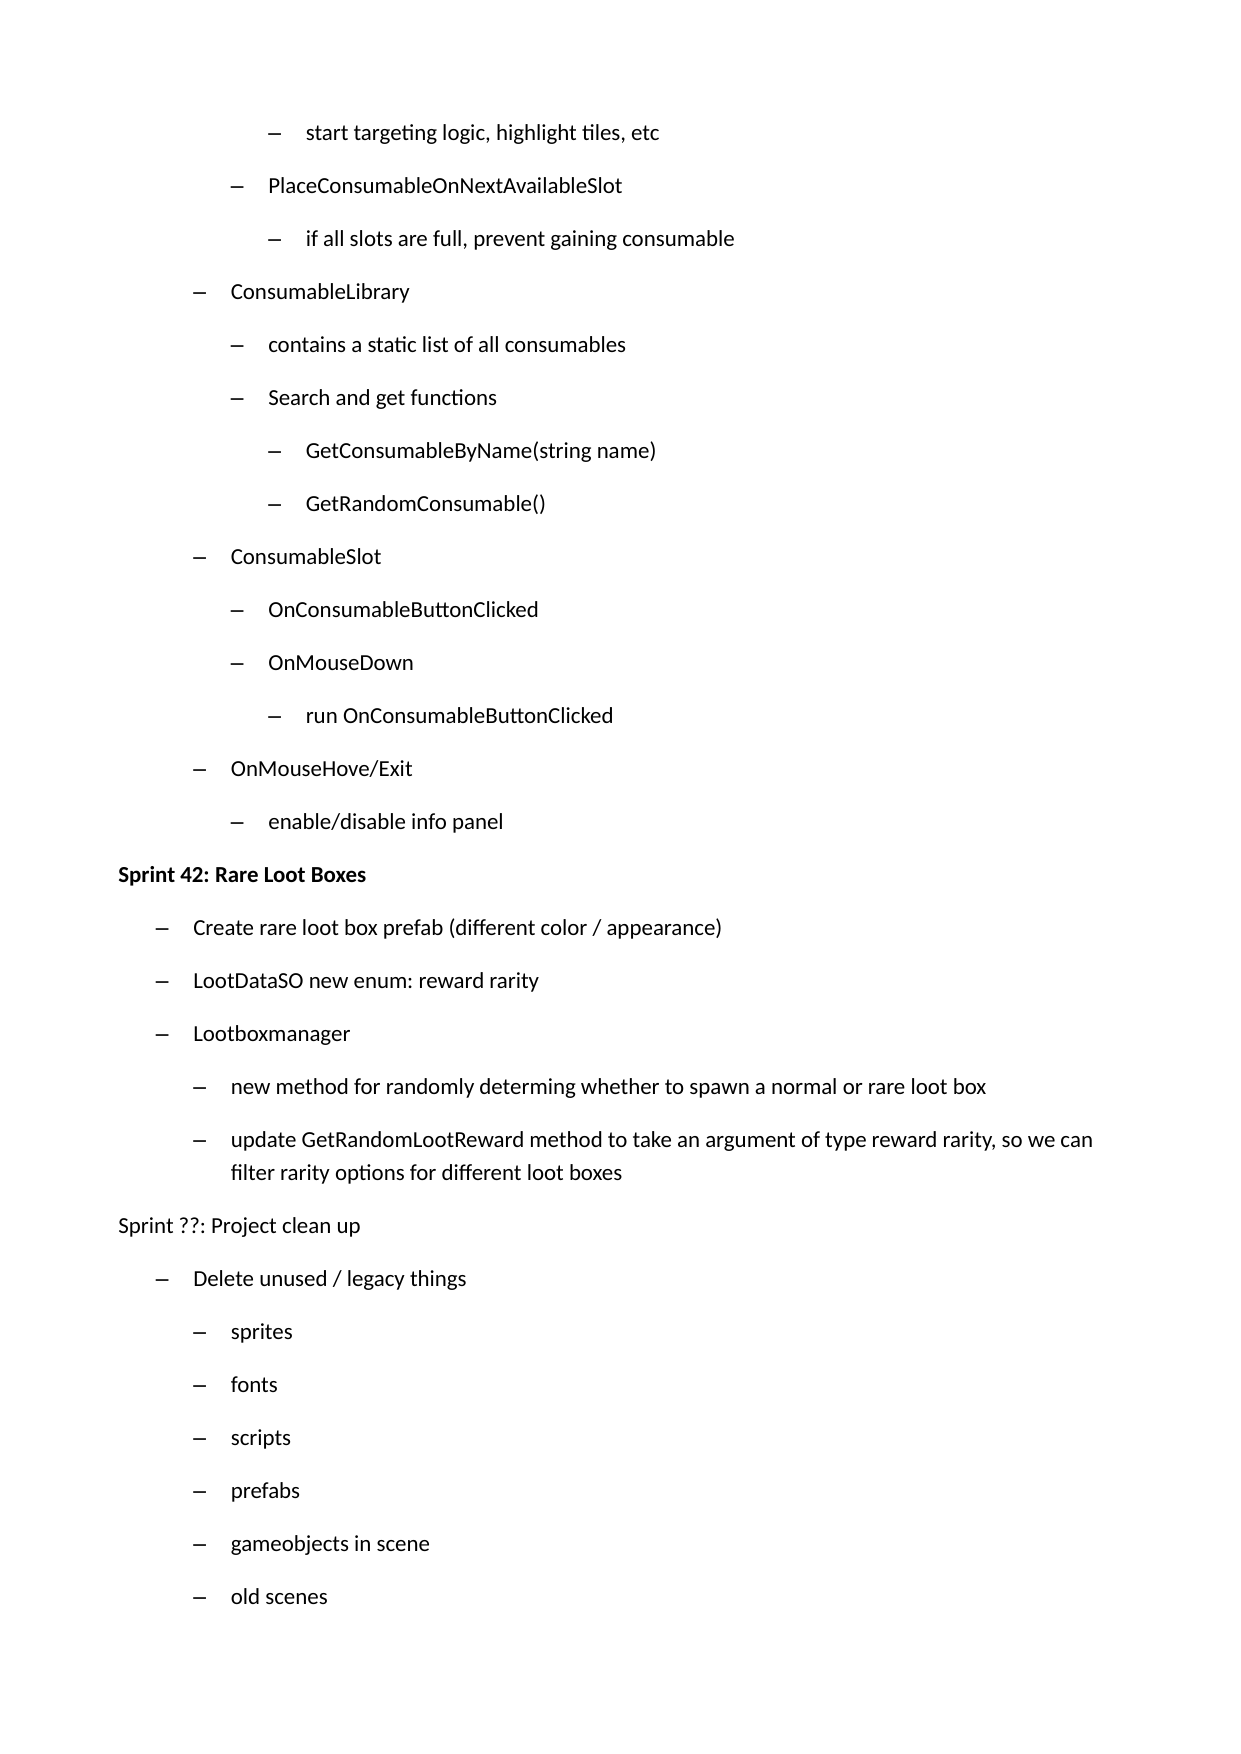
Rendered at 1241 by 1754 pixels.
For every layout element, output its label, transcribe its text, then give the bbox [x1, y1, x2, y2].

list Create rare loot box prefab (different color / appearance) [156, 913, 1122, 941]
list OnMouseDown [231, 648, 1122, 676]
list ConsumableSlot [193, 542, 1122, 570]
list new method for randomly determing whether to spawn a normal or rare loot box [193, 1072, 1122, 1101]
list contains a static list of all consumables [231, 330, 1122, 358]
list gameobjects in scene [193, 1529, 1122, 1557]
list fonts [193, 1370, 1122, 1398]
list ConsumableLibrary [193, 277, 1122, 305]
list GetRandomConsumable() [268, 489, 1122, 517]
list Search and get functions [231, 383, 1122, 411]
list Delete unused / legacy things [156, 1264, 1122, 1292]
list prefabs [193, 1476, 1122, 1504]
text Sprint 42: Rare Loot Boxes [118, 860, 1122, 888]
list enable/disable info panel [231, 807, 1122, 835]
list old scenes [193, 1582, 1122, 1610]
list run OnConsumableButtonClicked [268, 701, 1122, 729]
list OnConsumableButtonClicked [231, 595, 1122, 623]
list PlaceConsumableOnNextAvailableSlot [231, 171, 1122, 199]
list LootDataSO new enum: reward rarity [156, 966, 1122, 994]
list OnMouseHove/Exit [193, 754, 1122, 782]
list Lootboxmanager [156, 1019, 1122, 1047]
list GetConsumableByName(string name) [268, 436, 1122, 464]
list start targeting logic, highlight tiles, etc [268, 118, 1122, 146]
list scripts [193, 1423, 1122, 1451]
list if all slots are full, prevent gaining consumable [268, 224, 1122, 252]
text Sprint ??: Project clean up [118, 1211, 1122, 1239]
list update GetRandomLootReward method to take an argument of type reward rarity, so we can filter rarity options for different loot boxes [193, 1126, 1122, 1186]
list sprites [193, 1317, 1122, 1345]
